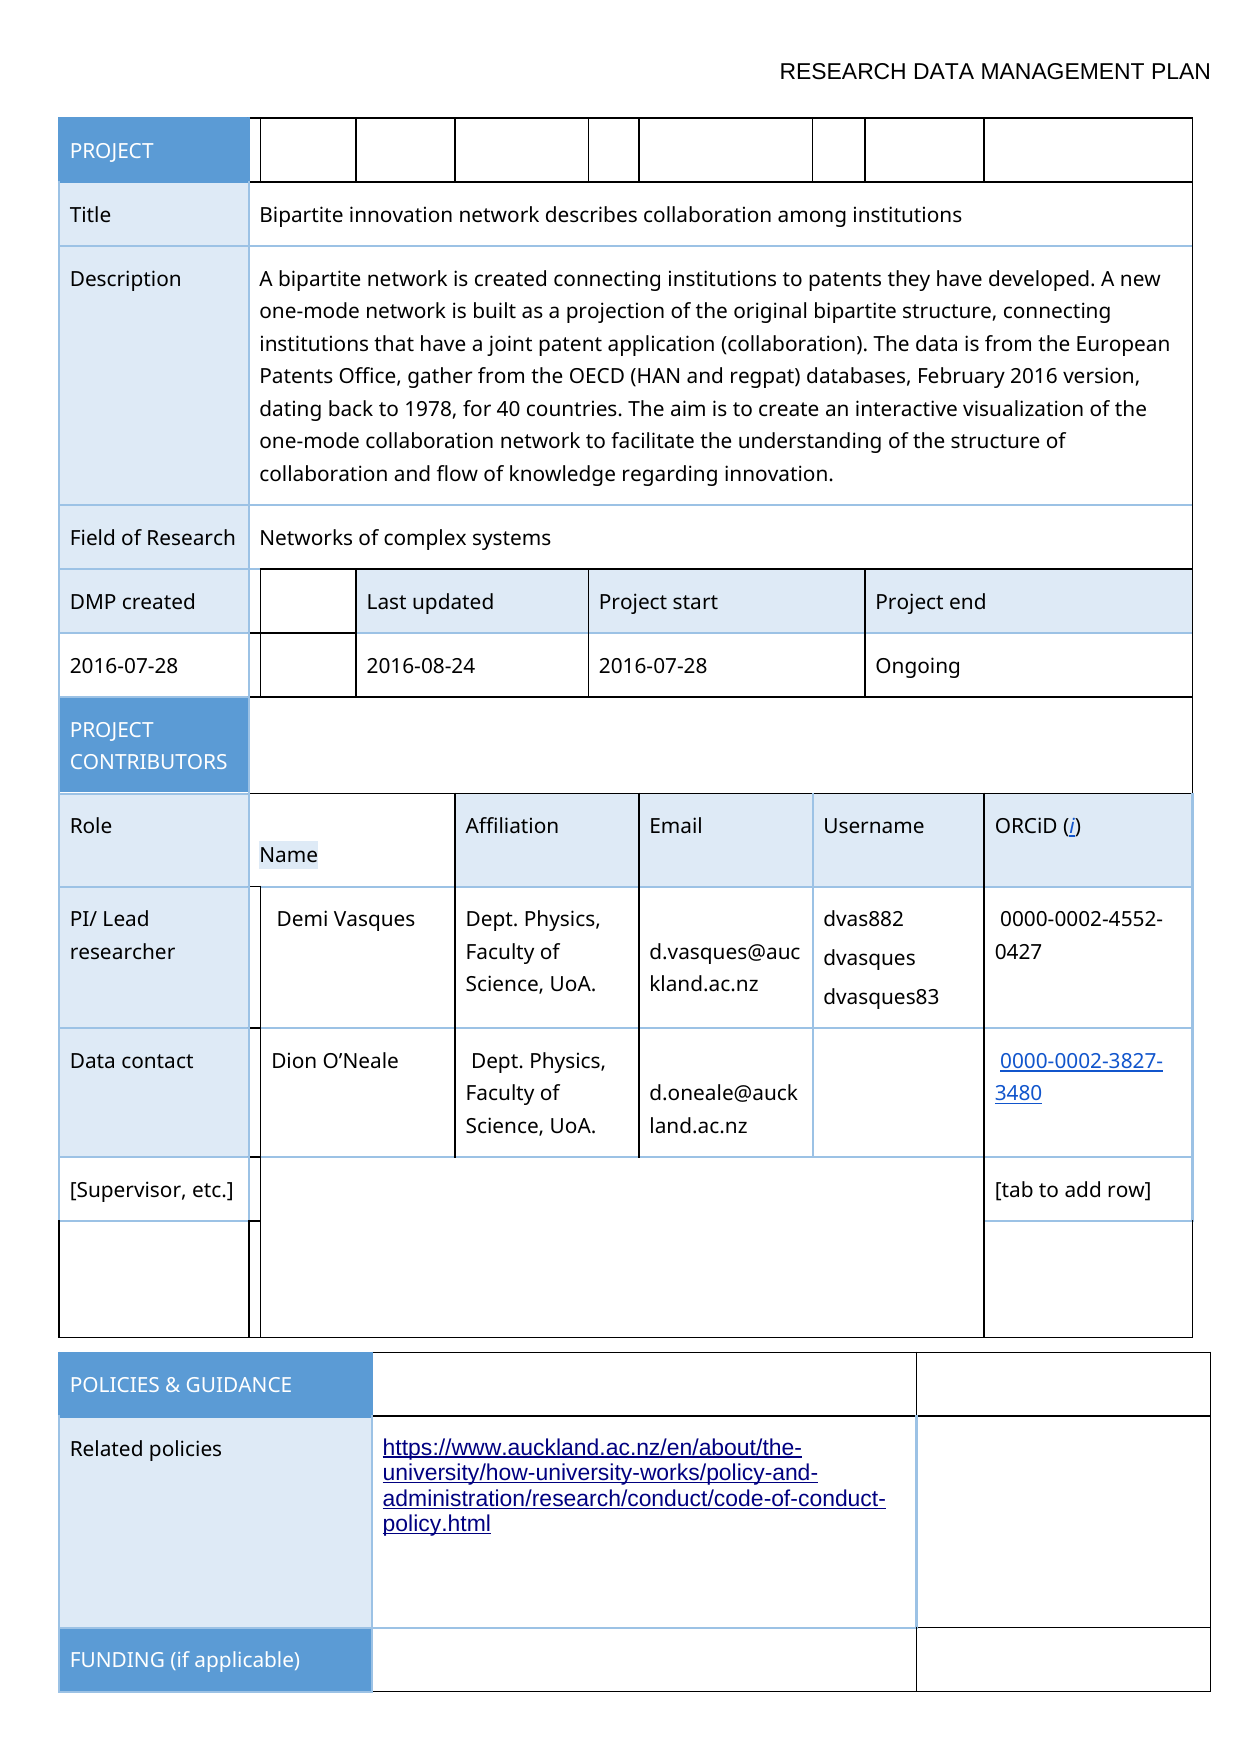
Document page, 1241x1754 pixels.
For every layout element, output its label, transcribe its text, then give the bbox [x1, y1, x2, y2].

table_cell Description [60, 247, 248, 504]
table_cell d.vasques@auckland.ac.nz [640, 888, 812, 1027]
table_header [250, 119, 260, 181]
table_header [589, 119, 638, 181]
table_cell ORCiD (i) [985, 794, 1191, 886]
table_header PROJECT [60, 119, 248, 181]
table_header [866, 119, 983, 181]
table_cell Field of Research [60, 506, 248, 568]
table_cell [373, 1629, 916, 1691]
table_cell [250, 570, 260, 632]
table_cell PROJECT CONTRIBUTORS [60, 698, 248, 792]
table_cell FUNDING (if applicable) [60, 1629, 371, 1691]
table_cell [985, 1222, 1192, 1337]
table_cell [814, 1029, 983, 1156]
table_cell [250, 1029, 260, 1156]
table_cell Demi Vasques [261, 888, 454, 1027]
table_cell d.oneale@auckland.ac.nz [640, 1029, 812, 1156]
table_cell 2016-07-28 [589, 634, 864, 696]
table_cell [250, 887, 260, 1027]
table_cell Email [640, 794, 812, 886]
table_cell 0000-0002-4552-0427 [985, 888, 1191, 1027]
table_cell [60, 1222, 248, 1337]
table_cell Related policies [60, 1418, 371, 1627]
text RESEARCH DATA MANAGEMENT PLAN [59, 59, 1211, 85]
table_cell dvas882 dvasques dvasques83 [814, 888, 983, 1027]
table_cell 0000-0002-3827-3480 [985, 1029, 1191, 1156]
table_cell Networks of complex systems [250, 506, 1192, 568]
table_cell [917, 1628, 1210, 1691]
table_cell [261, 634, 355, 696]
table_cell [261, 570, 355, 632]
table_cell [Supervisor, etc.] [60, 1158, 248, 1220]
table_cell A bipartite network is created connecting institutions to patents they have developed. A new one-mode network is built as a projection of the original bipartite structure, connecting institutions that have a joint patent application (collaboration). The data is from the European Patents Office, gather from the OECD (HAN and regpat) databases, February 2016 version, dating back to 1978, for 40 countries. The aim is to create an interactive visualization of the one-mode collaboration network to facilitate the understanding of the structure of collaboration and flow of knowledge regarding innovation. [250, 247, 1192, 504]
table_header [917, 1353, 1210, 1415]
table_cell [tab to add row] [985, 1158, 1191, 1220]
table_cell PI/ Lead researcher [60, 888, 248, 1027]
table_header [357, 119, 454, 181]
table_cell [918, 1417, 1210, 1627]
table_cell Title [60, 183, 248, 245]
table_cell Ongoing [866, 634, 1192, 696]
table_cell Data contact [60, 1029, 248, 1156]
table_cell 2016-08-24 [357, 634, 588, 696]
table_cell Last updated [357, 570, 588, 632]
table_cell Name [250, 794, 454, 886]
table_header [456, 119, 588, 181]
table_cell Dept. Physics, Faculty of Science, UoA. [456, 888, 638, 1027]
table_cell Bipartite innovation network describes collaboration among institutions [250, 183, 1192, 245]
table_cell [250, 1158, 260, 1220]
table_cell Affiliation [456, 794, 638, 886]
table_cell [261, 1158, 983, 1337]
table_header [640, 119, 812, 181]
table_cell Dion O’Neale [261, 1029, 454, 1156]
table_header [813, 119, 864, 181]
table_cell DMP created [60, 570, 248, 632]
table_header [373, 1353, 916, 1415]
table_cell Username [814, 794, 983, 886]
table_cell Role [60, 795, 248, 886]
table_header POLICIES & GUIDANCE [60, 1354, 371, 1415]
table_cell [250, 634, 260, 696]
table_cell [250, 1222, 260, 1337]
table_cell https://www.auckland.ac.nz/en/about/the-university/how-university-works/policy-and-administration/research/conduct/code-of-conduct-policy.html [373, 1417, 915, 1627]
table_cell [250, 698, 1192, 792]
table_cell Dept. Physics, Faculty of Science, UoA. [456, 1029, 638, 1156]
table_header [985, 119, 1192, 181]
table_cell Project end [866, 570, 1192, 632]
table_cell 2016-07-28 [60, 634, 248, 696]
table_header [261, 119, 355, 181]
table_cell Project start [589, 570, 864, 632]
